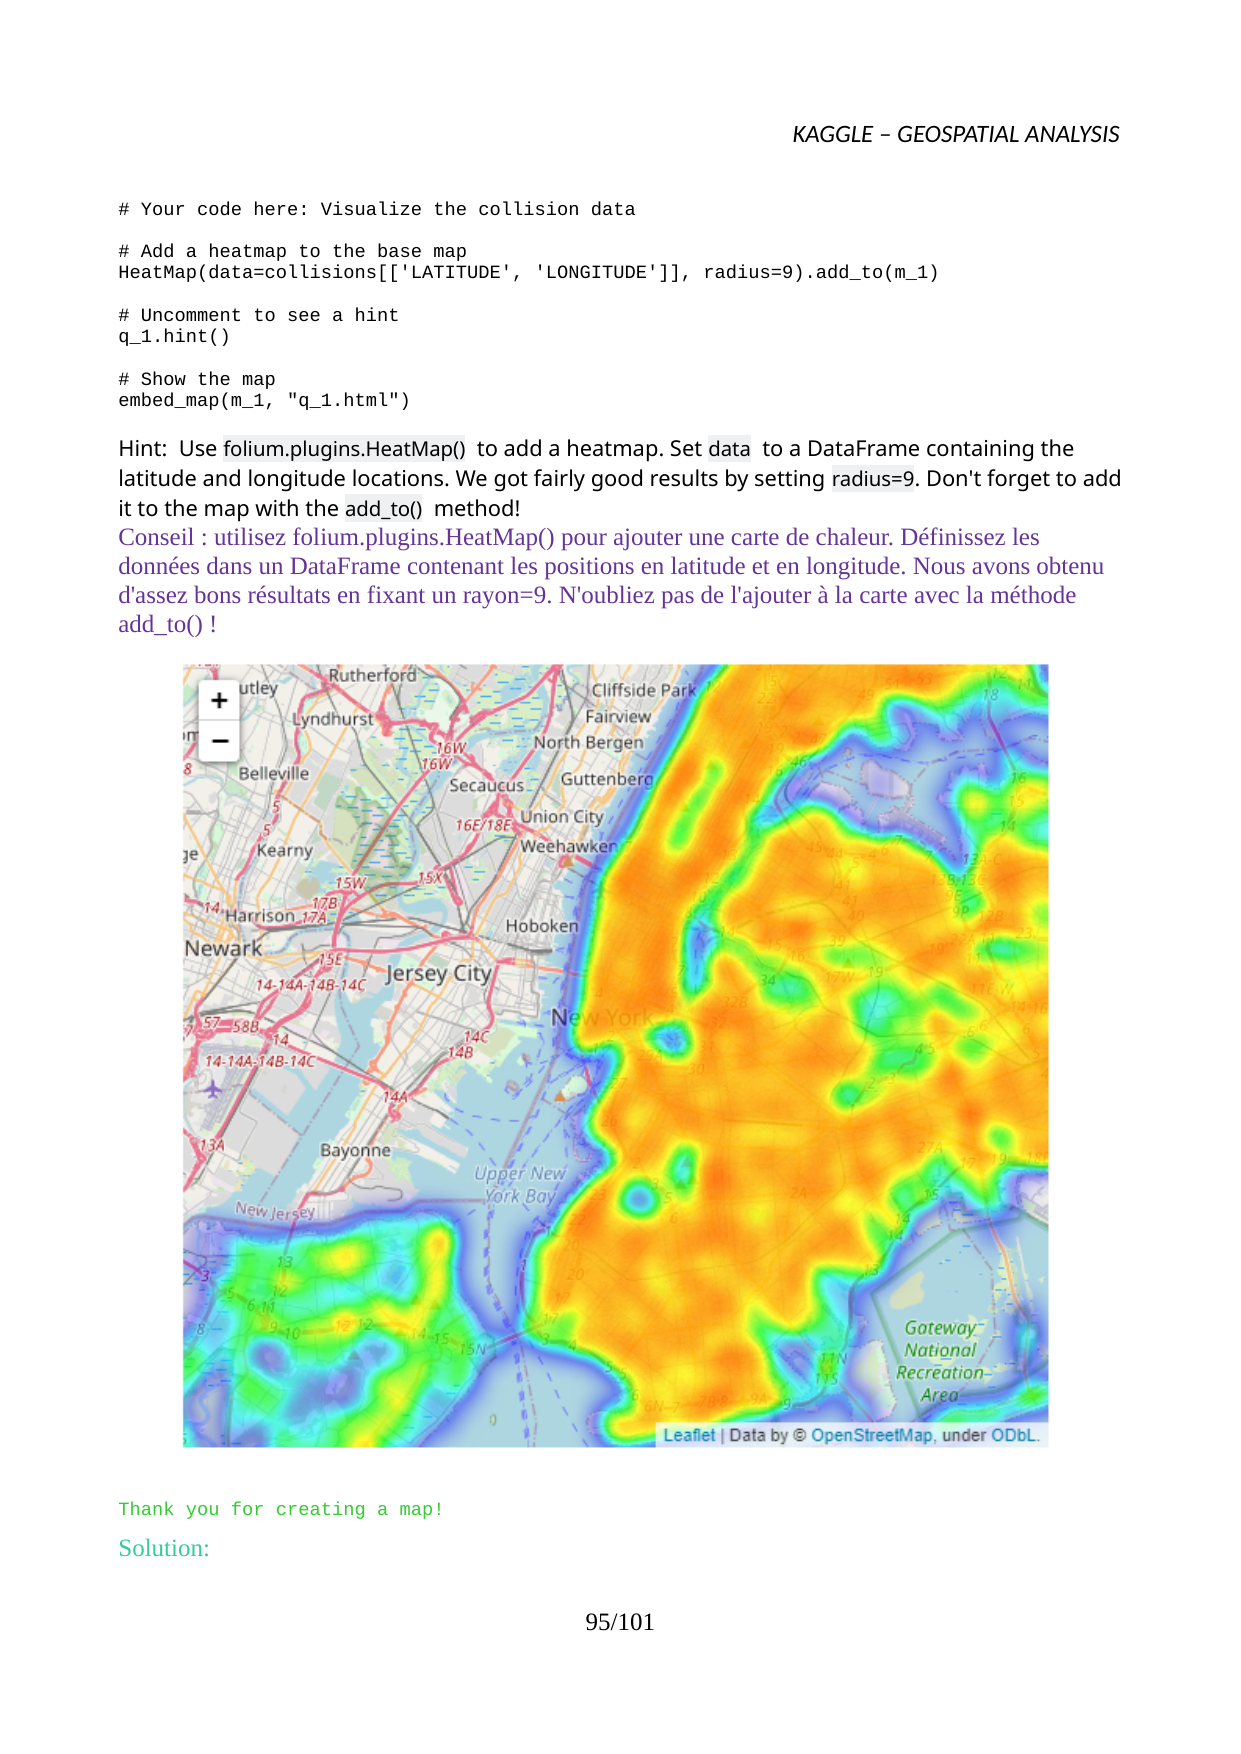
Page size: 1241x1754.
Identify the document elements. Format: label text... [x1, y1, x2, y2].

text HeatMap(data=collisions[['LATITUDE', 'LONGITUDE']], radius=9).add_to(m_1) [118, 263, 1122, 284]
text # Add a heatmap to the base map [118, 242, 1122, 263]
text # Show the map [118, 369, 1122, 391]
text Solution: [118, 1533, 1122, 1562]
text # Your code here: Visualize the collision data [118, 199, 1122, 221]
picture [174, 650, 1066, 1479]
text Thank you for creating a map! [118, 1499, 1122, 1521]
text Conseil : utilisez folium.plugins.HeatMap() pour ajouter une carte de chaleur. Définissez les données dans un DataFrame contenant les positions en latitude et en longitude. Nous avons obtenu d'assez bons résultats en fixant un rayon=9. N'oubliez pas de l'ajouter à la carte avec la méthode add_to() ! [118, 522, 1122, 637]
text Hint: Use folium.plugins.HeatMap() to add a heatmap. Set data to a DataFrame containing the latitude and longitude locations. We got fairly good results by setting radius=9. Don't forget to add it to the map with the add_to() method! [118, 433, 1122, 522]
text embed_map(m_1, "q_1.html") [118, 391, 1122, 412]
text q_1.hint() [118, 327, 1122, 348]
text # Uncomment to see a hint [118, 306, 1122, 327]
